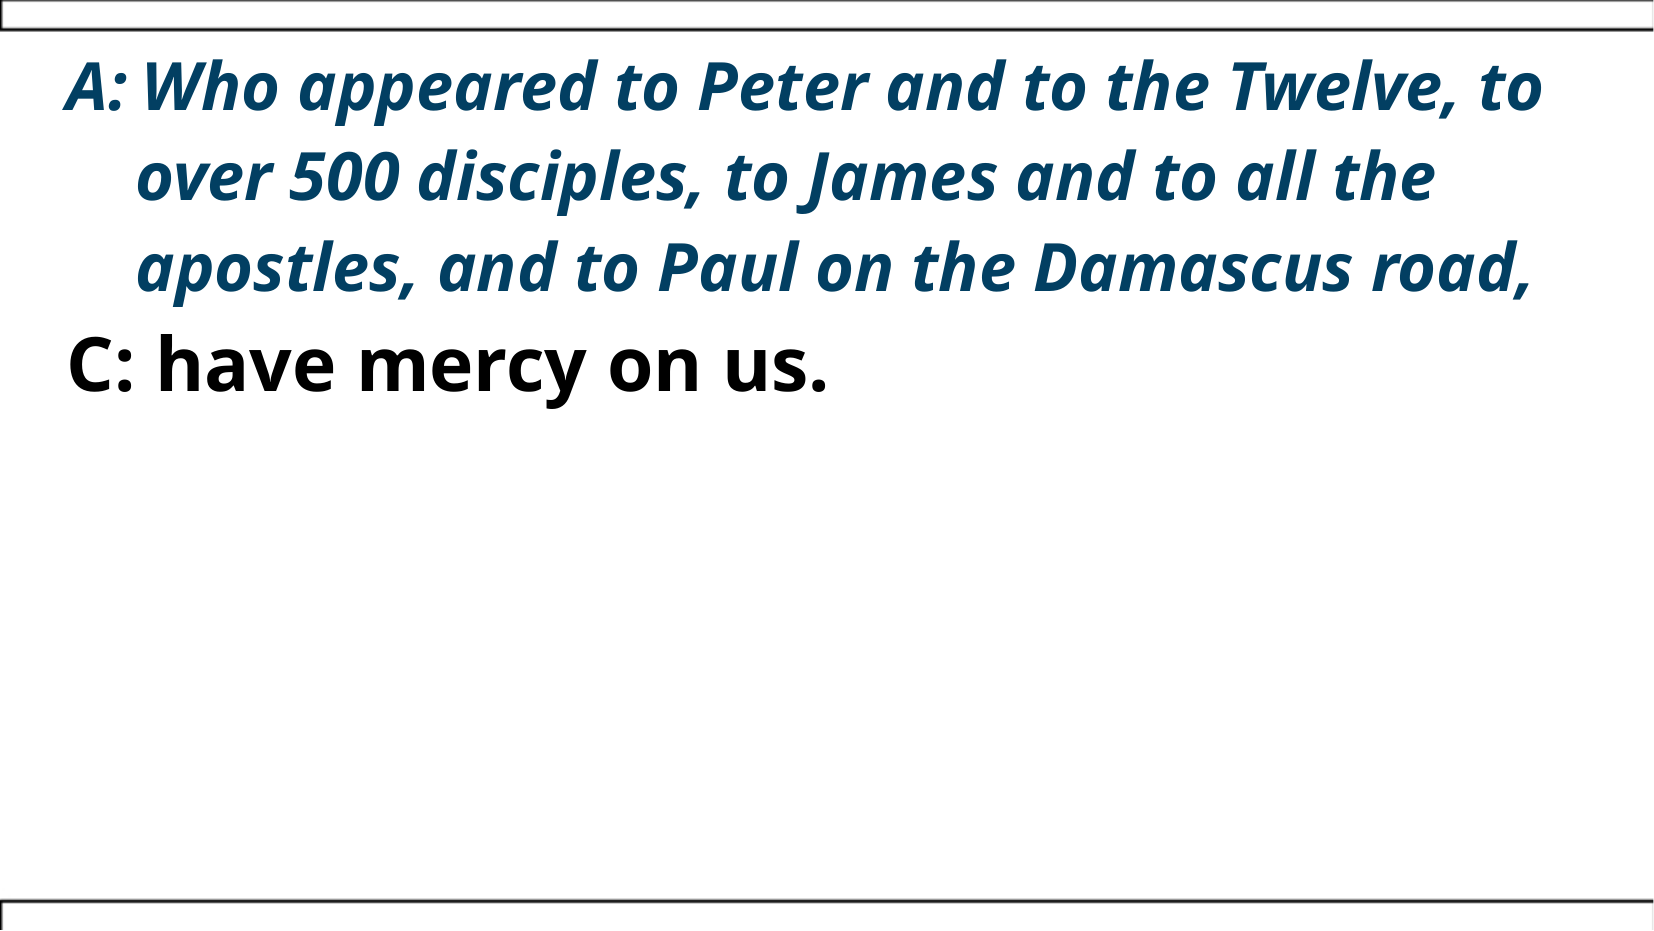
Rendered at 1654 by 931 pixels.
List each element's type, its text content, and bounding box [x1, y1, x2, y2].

text_box A: Who appeared to Peter and to the Twelve, to over 500 disciples, to James and to all the apostles, and to Paul on the Damascus road, C: have mercy on us. [51, 31, 1597, 413]
picture [0, 0, 1654, 930]
